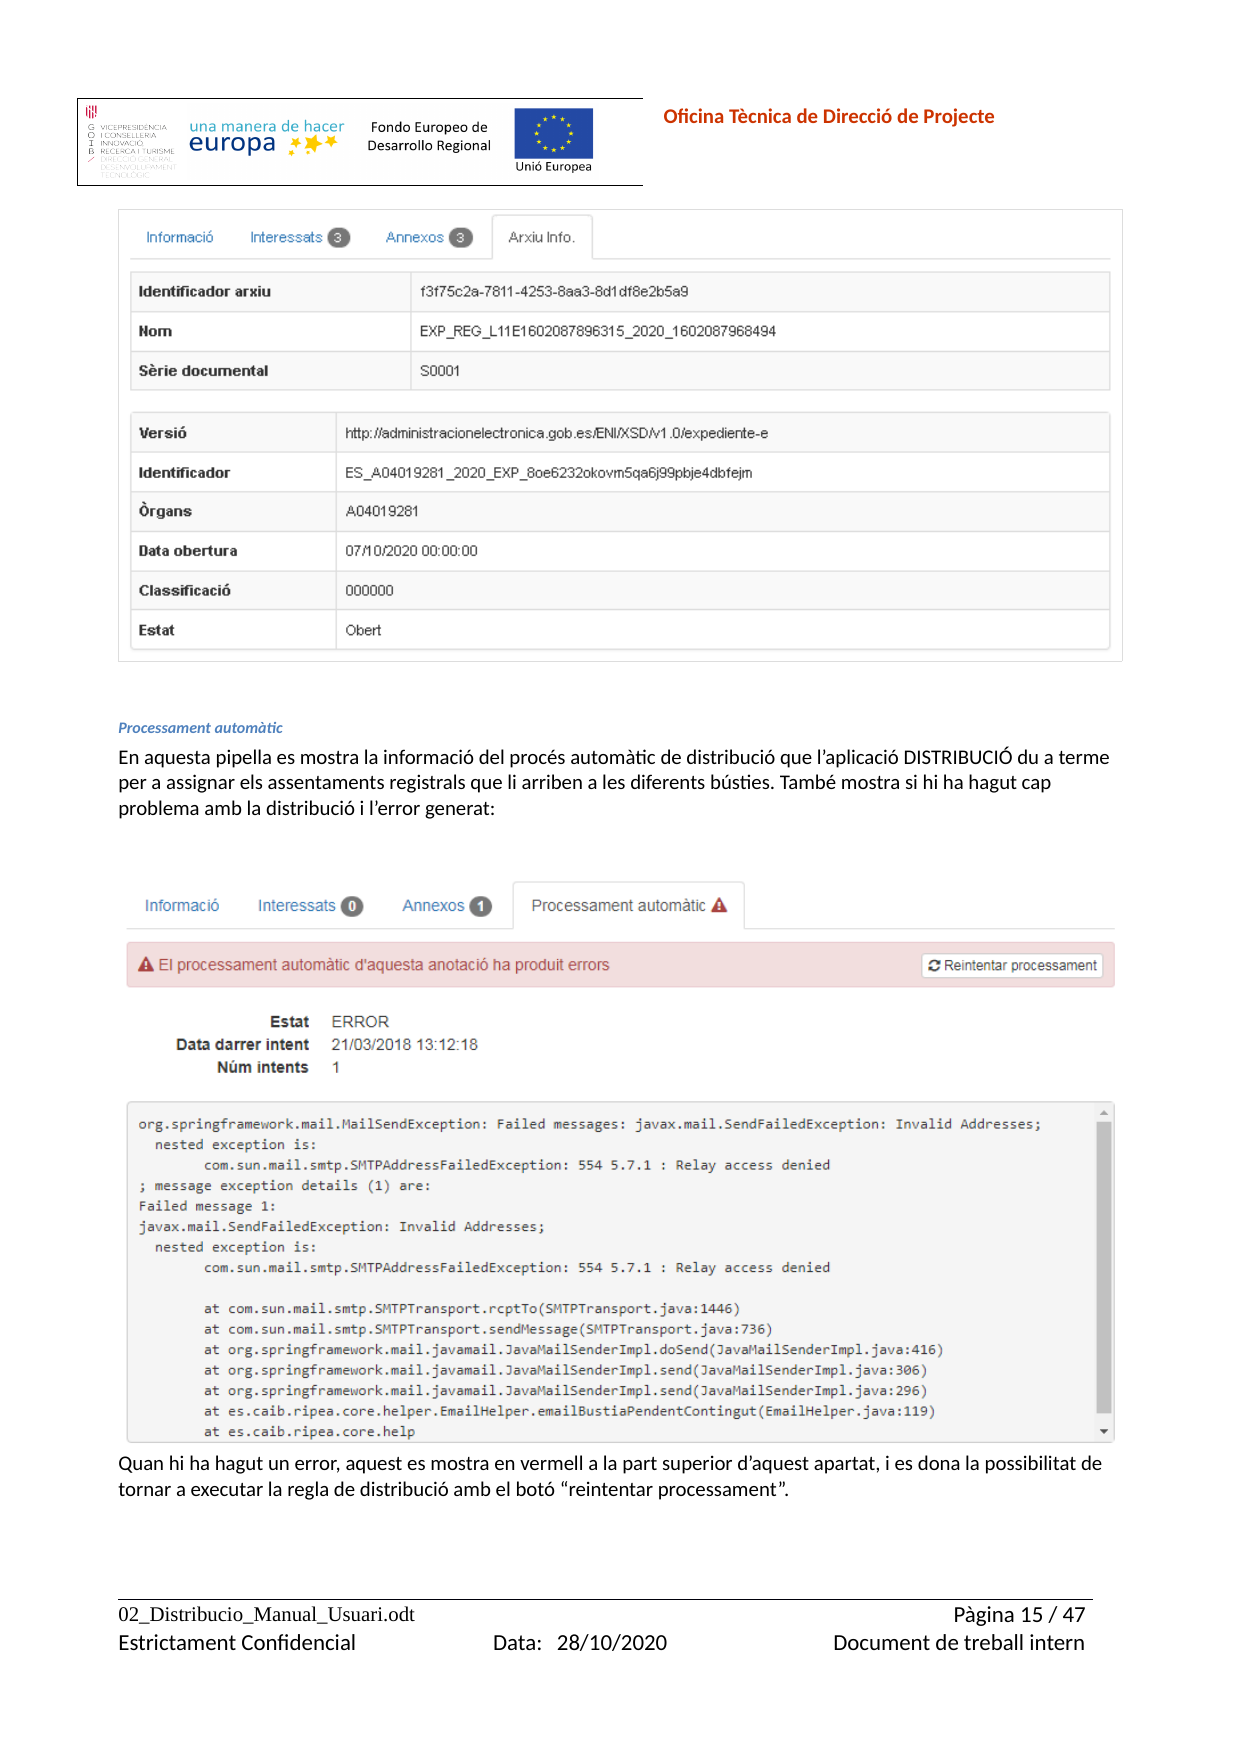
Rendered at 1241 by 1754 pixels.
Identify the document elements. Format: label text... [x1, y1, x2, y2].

text Quan hi ha hagut un error, aquest es mostra en vermell a la part superior d’aquest apartat, i es dona la possibilitat de tornar a executar la regla de distribució amb el botó “reintentar processament”. [118, 1451, 1122, 1501]
text En aquesta pipella es mostra la informació del procés automàtic de distribució que l’aplicació DISTRIBUCIÓ du a terme per a assignar els assentaments registrals que li arriben a les diferents bústies. També mostra si hi ha hagut cap problema amb la distribució i l’error generat: [118, 744, 1122, 820]
picture [121, 869, 1124, 1451]
subtitle Processament automàtic [89, 718, 1122, 738]
picture [121, 212, 1119, 658]
picture [82, 103, 181, 180]
picture [187, 103, 599, 180]
